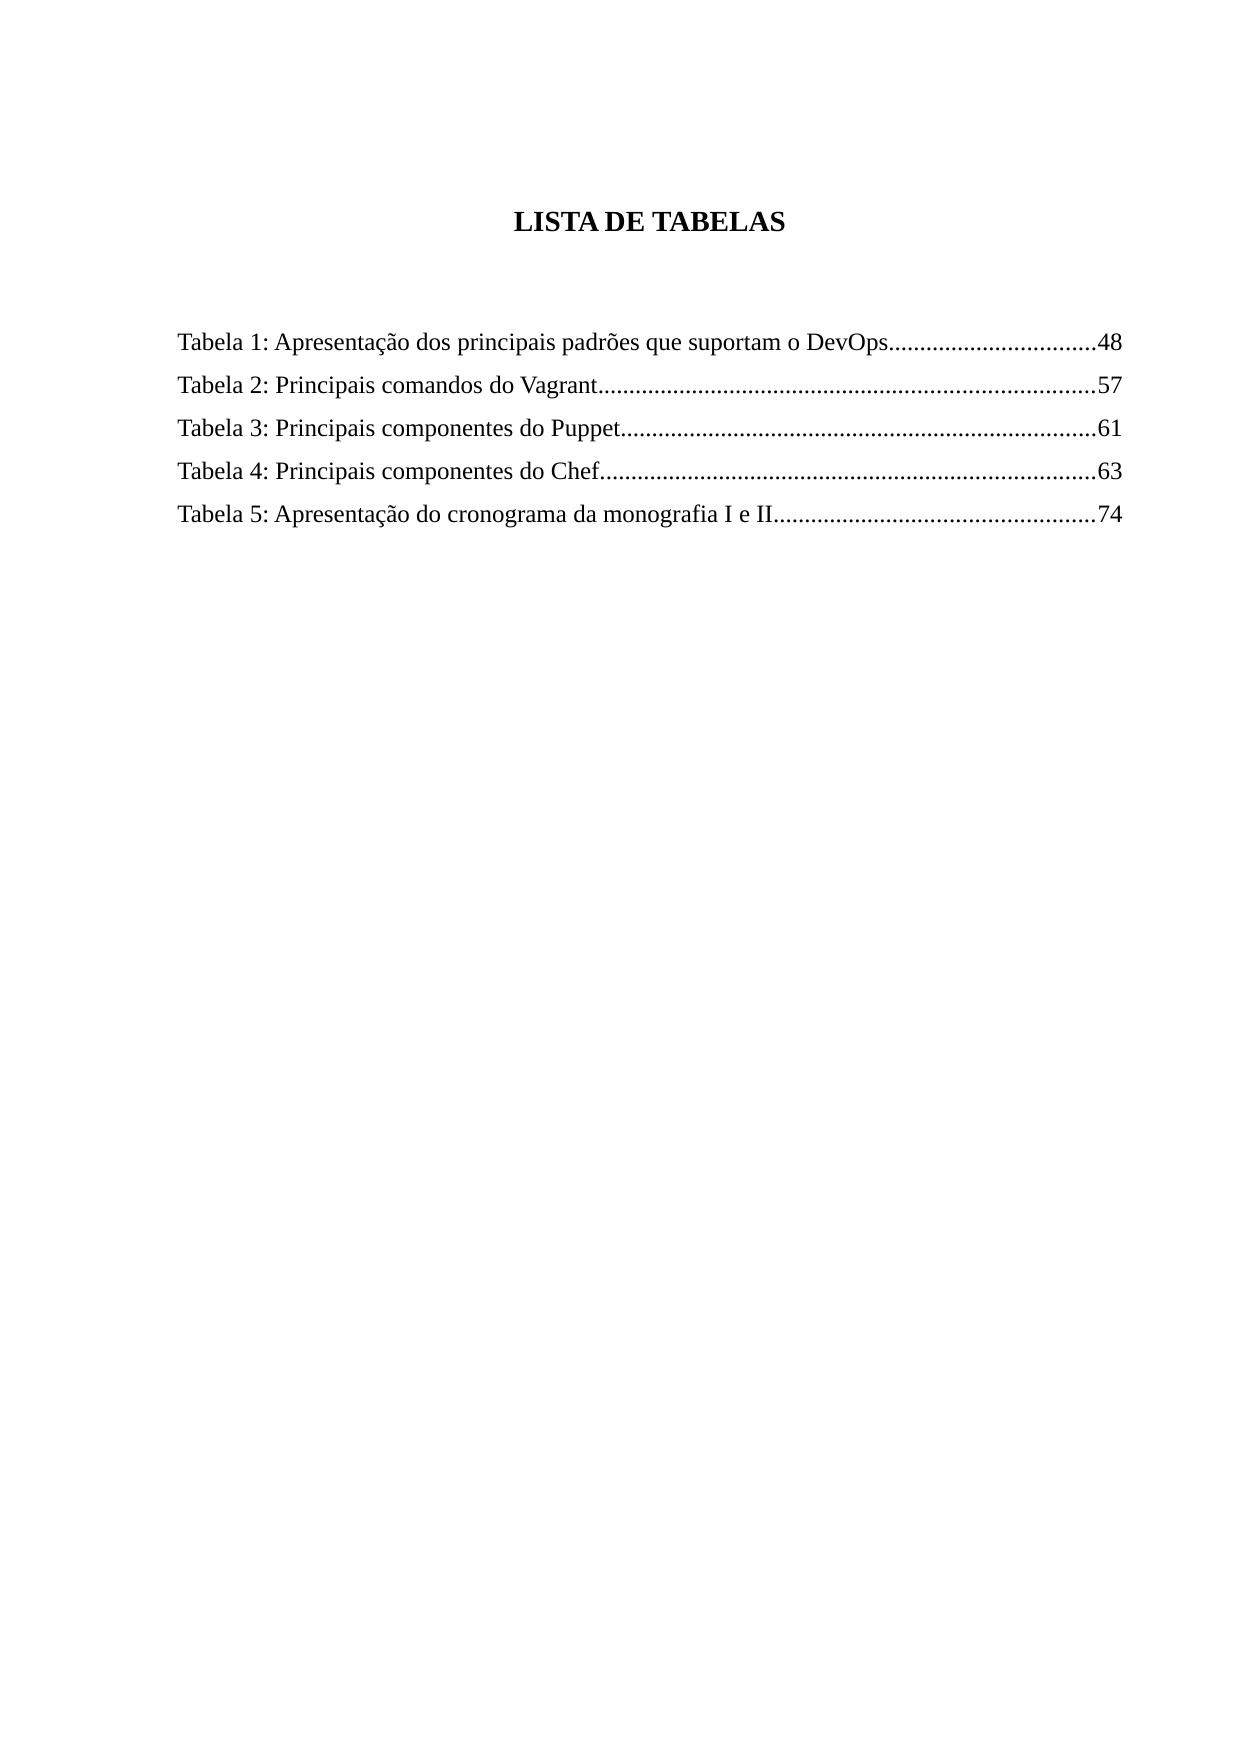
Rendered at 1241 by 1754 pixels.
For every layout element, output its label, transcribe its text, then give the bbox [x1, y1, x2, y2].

text Tabela 3: Principais componentes do Puppet. 61 [177, 413, 1122, 442]
text Tabela 4: Principais componentes do Chef. 63 [177, 456, 1122, 485]
text Tabela 1: Apresentação dos principais padrões que suportam o DevOps. 48 [177, 327, 1122, 355]
text Tabela 2: Principais comandos do Vagrant. 57 [177, 370, 1122, 398]
subtitle LISTA DE TABELAS [177, 204, 1122, 238]
text Tabela 5: Apresentação do cronograma da monografia I e II. 74 [177, 499, 1122, 528]
